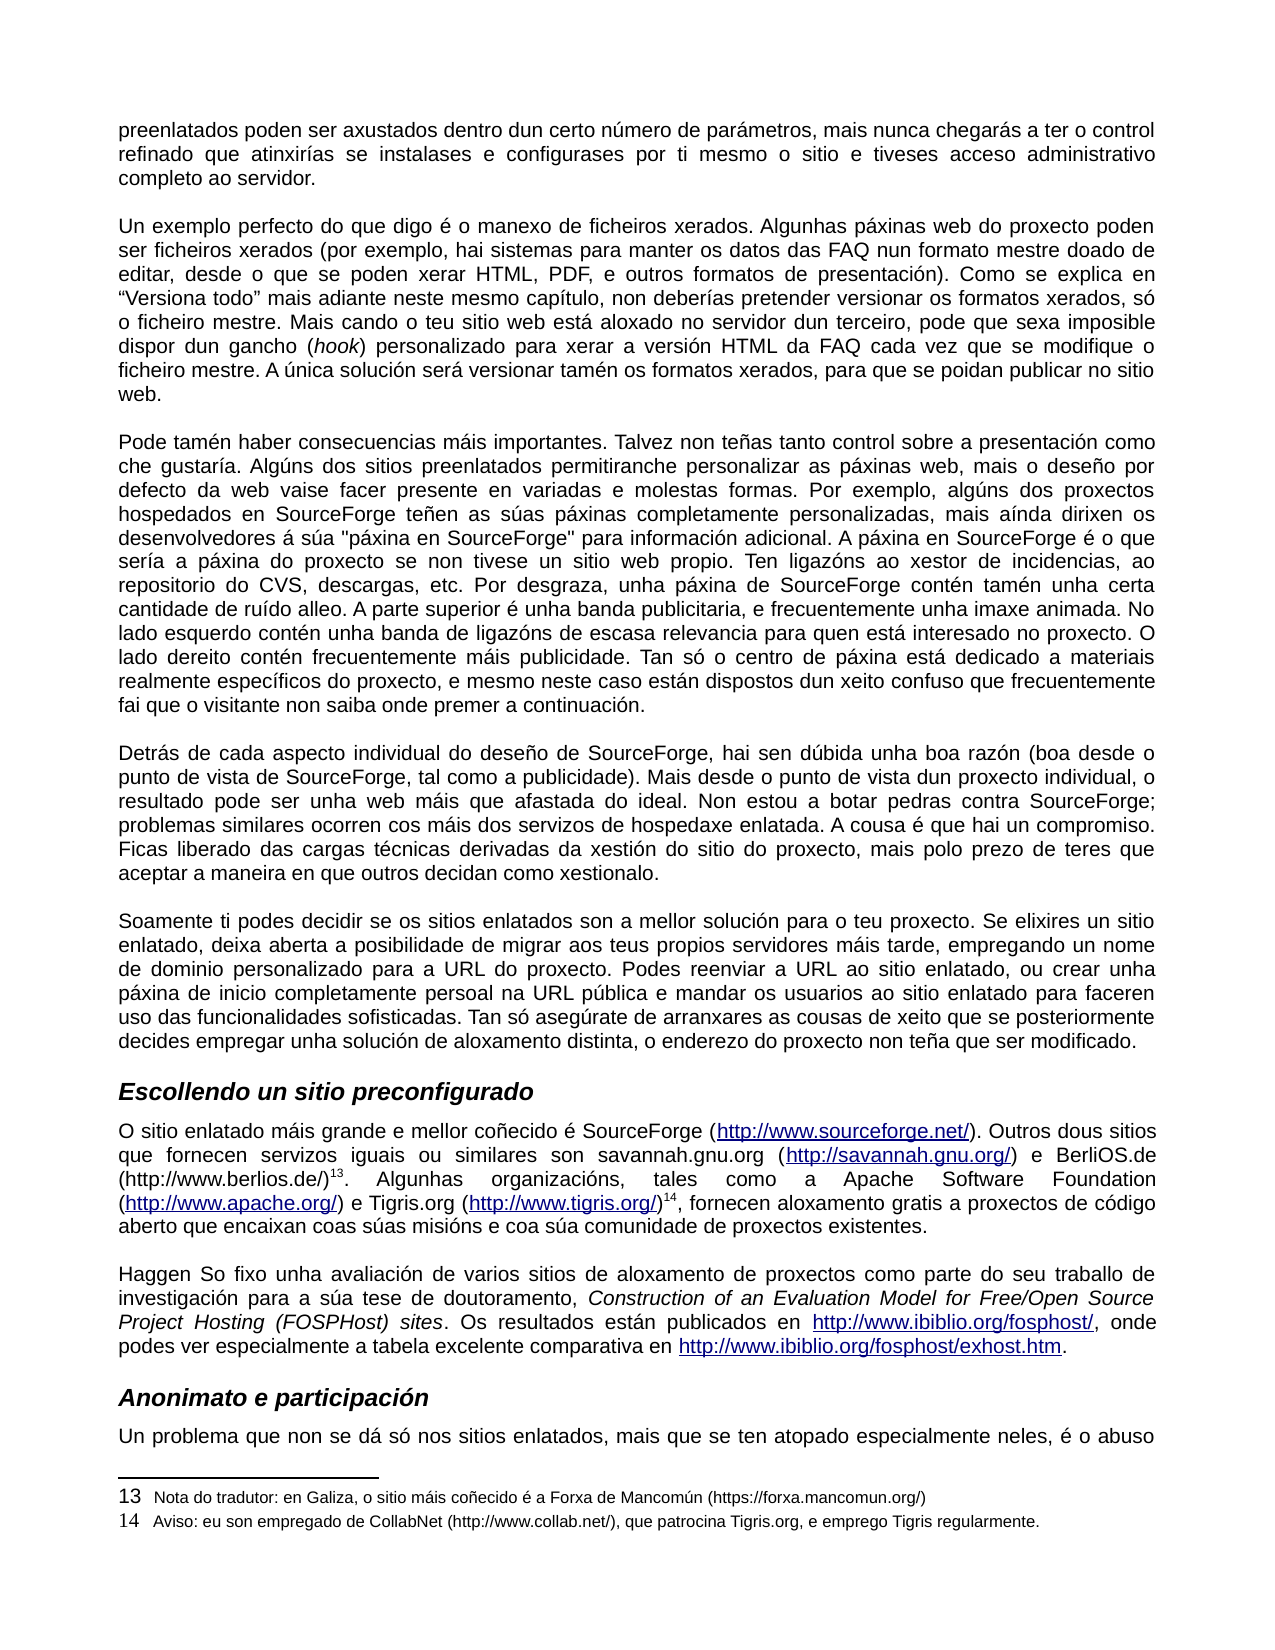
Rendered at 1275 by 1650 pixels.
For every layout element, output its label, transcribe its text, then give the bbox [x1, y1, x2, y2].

text preenlatados poden ser axustados dentro dun certo número de parámetros, mais nunca chegarás a ter o control refinado que atinxirías se instalases e configurases por ti mesmo o sitio e tiveses acceso administrativo completo ao servidor. [118, 118, 1157, 190]
text Un problema que non se dá só nos sitios enlatados, mais que se ten atopado especialmente neles, é o abuso [118, 1424, 1157, 1448]
text Haggen So fixo unha avaliación de varios sitios de aloxamento de proxectos como parte do seu traballo de investigación para a súa tese de doutoramento, Construction of an Evaluation Model for Free/Open Source Project Hosting (FOSPHost) sites. Os resultados están publicados en http://www.ibiblio.org/fosphost/, onde podes ver especialmente a tabela excelente comparativa en http://www.ibiblio.org/fosphost/exhost.htm. [118, 1262, 1157, 1358]
text Aviso: eu son empregado de CollabNet (http://www.collab.net/), que patrocina Tigris.org, e emprego Tigris regularmente. [118, 1508, 1157, 1532]
text Detrás de cada aspecto individual do deseño de SourceForge, hai sen dúbida unha boa razón (boa desde o punto de vista de SourceForge, tal como a publicidade). Mais desde o punto de vista dun proxecto individual, o resultado pode ser unha web máis que afastada do ideal. Non estou a botar pedras contra SourceForge; problemas similares ocorren cos máis dos servizos de hospedaxe enlatada. A cousa é que hai un compromiso. Ficas liberado das cargas técnicas derivadas da xestión do sitio do proxecto, mais polo prezo de teres que aceptar a maneira en que outros decidan como xestionalo. [118, 741, 1157, 885]
text Nota do tradutor: en Galiza, o sitio máis coñecido é a Forxa de Mancomún (https://forxa.mancomun.org/) [118, 1484, 1157, 1508]
text Pode tamén haber consecuencias máis importantes. Talvez non teñas tanto control sobre a presentación como che gustaría. Algúns dos sitios preenlatados permitiranche personalizar as páxinas web, mais o deseño por defecto da web vaise facer presente en variadas e molestas formas. Por exemplo, algúns dos proxectos hospedados en SourceForge teñen as súas páxinas completamente personalizadas, mais aínda dirixen os desenvolvedores á súa "páxina en SourceForge" para información adicional. A páxina en SourceForge é o que sería a páxina do proxecto se non tivese un sitio web propio. Ten ligazóns ao xestor de incidencias, ao repositorio do CVS, descargas, etc. Por desgraza, unha páxina de SourceForge contén tamén unha certa cantidade de ruído alleo. A parte superior é unha banda publicitaria, e frecuentemente unha imaxe animada. No lado esquerdo contén unha banda de ligazóns de escasa relevancia para quen está interesado no proxecto. O lado dereito contén frecuentemente máis publicidade. Tan só o centro de páxina está dedicado a materiais realmente específicos do proxecto, e mesmo neste caso están dispostos dun xeito confuso que frecuentemente fai que o visitante non saiba onde premer a continuación. [118, 429, 1157, 717]
text Soamente ti podes decidir se os sitios enlatados son a mellor solución para o teu proxecto. Se elixires un sitio enlatado, deixa aberta a posibilidade de migrar aos teus propios servidores máis tarde, empregando un nome de dominio personalizado para a URL do proxecto. Podes reenviar a URL ao sitio enlatado, ou crear unha páxina de inicio completamente persoal na URL pública e mandar os usuarios ao sitio enlatado para faceren uso das funcionalidades sofisticadas. Tan só asegúrate de arranxares as cousas de xeito que se posteriormente decides empregar unha solución de aloxamento distinta, o enderezo do proxecto non teña que ser modificado. [118, 909, 1157, 1052]
text O sitio enlatado máis grande e mellor coñecido é SourceForge (http://www.sourceforge.net/). Outros dous sitios que fornecen servizos iguais ou similares son savannah.gnu.org (http://savannah.gnu.org/) e BerliOS.de (http://www.berlios.de/). Algunhas organizacións, tales como a Apache Software Foundation (http://www.apache.org/) e Tigris.org (http://www.tigris.org/), fornecen aloxamento gratis a proxectos de código aberto que encaixan coas súas misións e coa súa comunidade de proxectos existentes. [118, 1118, 1157, 1238]
text Un exemplo perfecto do que digo é o manexo de ficheiros xerados. Algunhas páxinas web do proxecto poden ser ficheiros xerados (por exemplo, hai sistemas para manter os datos das FAQ nun formato mestre doado de editar, desde o que se poden xerar HTML, PDF, e outros formatos de presentación). Como se explica en “Versiona todo” mais adiante neste mesmo capítulo, non deberías pretender versionar os formatos xerados, só o ficheiro mestre. Mais cando o teu sitio web está aloxado no servidor dun terceiro, pode que sexa imposible dispor dun gancho (hook) personalizado para xerar a versión HTML da FAQ cada vez que se modifique o ficheiro mestre. A única solución será versionar tamén os formatos xerados, para que se poidan publicar no sitio web. [118, 214, 1157, 406]
subtitle Anonimato e participación [118, 1383, 1157, 1412]
subtitle Escollendo un sitio preconfigurado [118, 1077, 1157, 1106]
